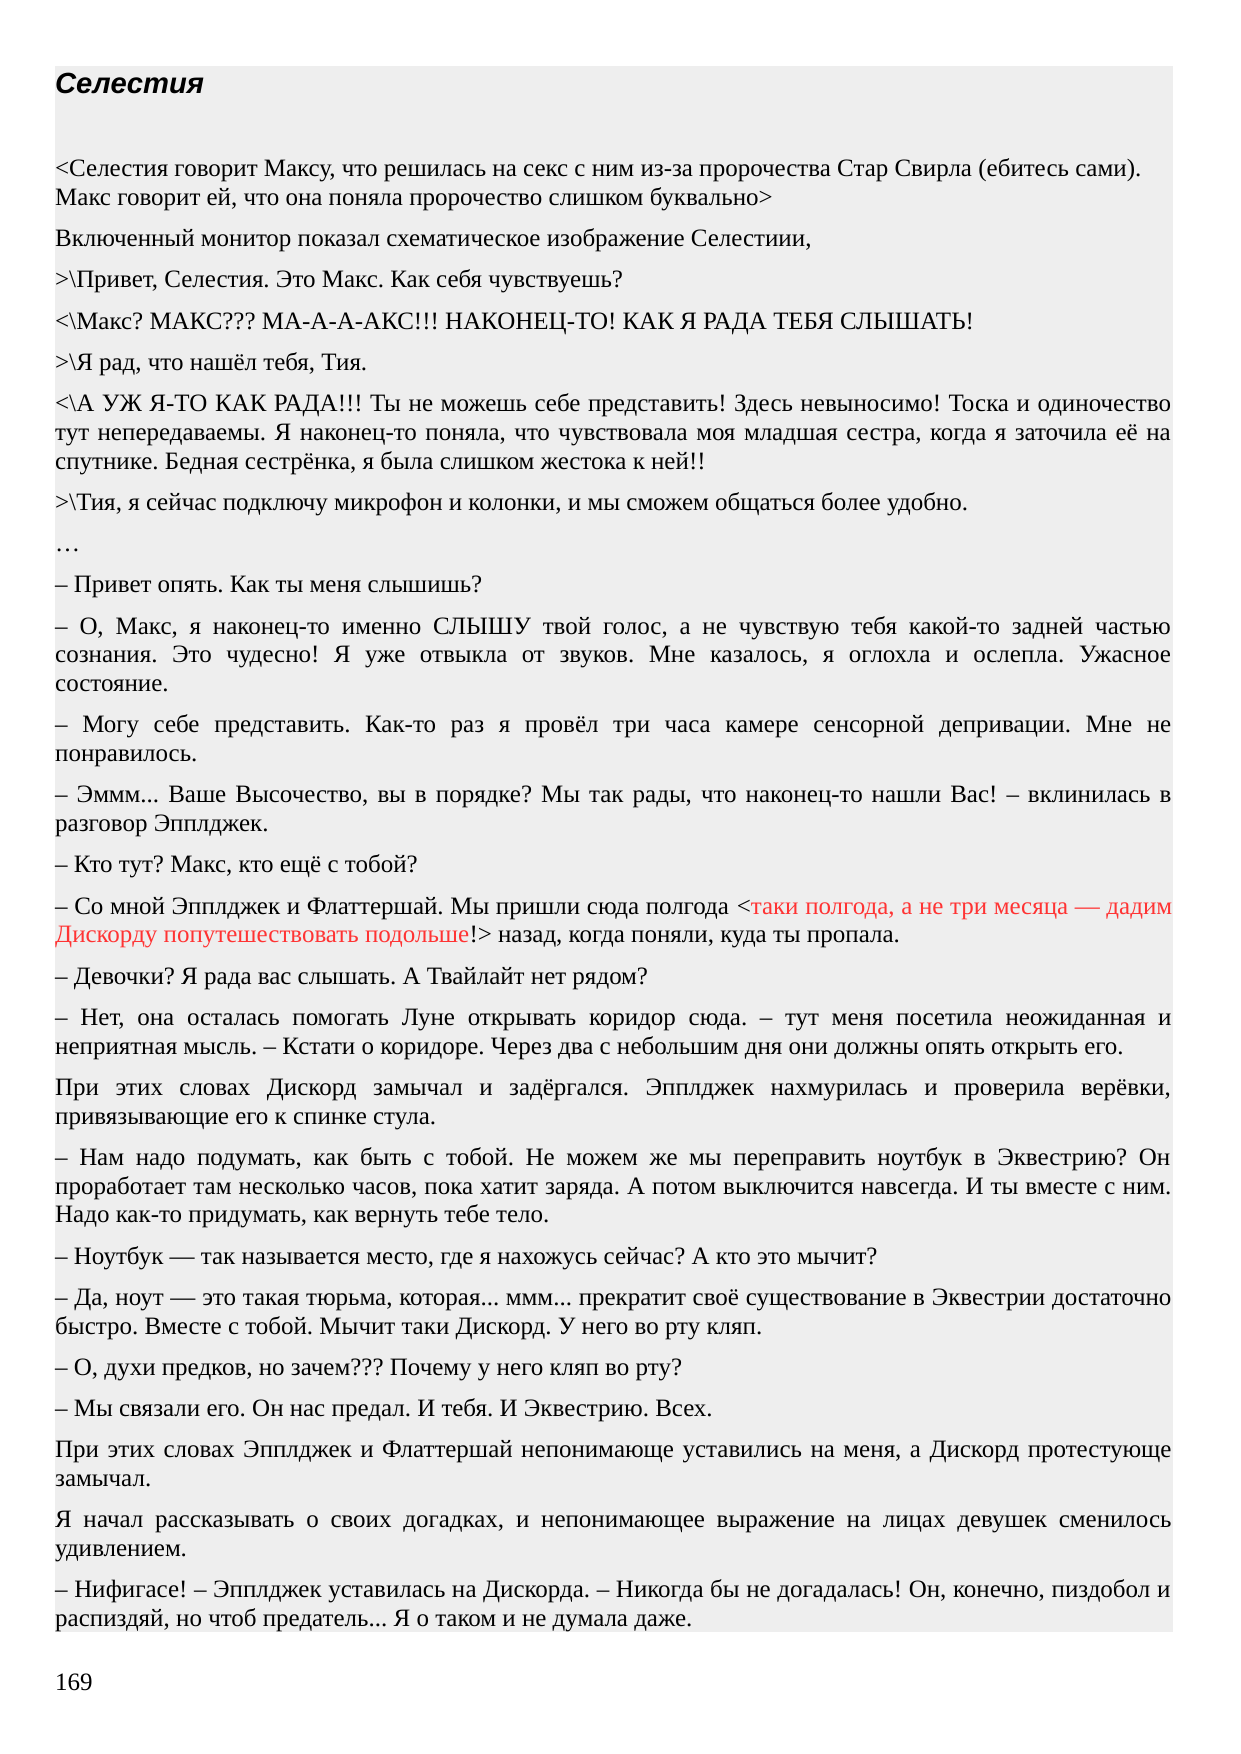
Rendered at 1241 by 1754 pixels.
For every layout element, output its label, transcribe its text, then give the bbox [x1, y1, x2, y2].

text <Селестия говорит Максу, что решилась на секс с ним из-за пророчества Стар Свирла (ебитесь сами). Макс говорит ей, что она поняла пророчество слишком буквально> [55, 153, 1173, 211]
text – Нифигасе! – Эпплджек уставилась на Дискорда. – Никогда бы не догадалась! Он, конечно, пиздобол и распиздяй, но чтоб предатель... Я о таком и не думала даже. [55, 1574, 1173, 1632]
text >\Привет, Селестия. Это Макс. Как себя чувствуешь? [55, 264, 1173, 293]
text – Со мной Эпплджек и Флаттершай. Мы пришли сюда полгода <таки полгода, а не три месяца — дадим Дискорду попутешествовать подольше!> назад, когда поняли, куда ты пропала. [55, 891, 1173, 948]
text – Нет, она осталась помогать Луне открывать коридор сюда. – тут меня посетила неожиданная и неприятная мысль. – Кстати о коридоре. Через два с небольшим дня они должны опять открыть его. [55, 1002, 1173, 1059]
text – Могу себе представить. Как-то раз я провёл три часа камере сенсорной депривации. Мне не понравилось. [55, 709, 1173, 767]
text … [55, 528, 1173, 557]
text – Мы связали его. Он нас предал. И тебя. И Эквестрию. Всех. [55, 1393, 1173, 1422]
text – Привет опять. Как ты меня слышишь? [55, 569, 1173, 598]
subtitle Селестия [55, 66, 1173, 99]
text <\Макс? МАКС??? МА-А-А-АКС!!! НАКОНЕЦ-ТО! КАК Я РАДА ТЕБЯ СЛЫШАТЬ! [55, 306, 1173, 334]
text <\А УЖ Я-ТО КАК РАДА!!! Ты не можешь себе представить! Здесь невыносимо! Тоска и одиночество тут непередаваемы. Я наконец-то поняла, что чувствовала моя младшая сестра, когда я заточила её на спутнике. Бедная сестрёнка, я была слишком жестока к ней!! [55, 388, 1173, 474]
text – О, духи предков, но зачем??? Почему у него кляп во рту? [55, 1352, 1173, 1381]
text – Кто тут? Макс, кто ещё с тобой? [55, 849, 1173, 878]
text – Эммм... Ваше Высочество, вы в порядке? Мы так рады, что наконец-то нашли Вас! – вклинилась в разговор Эпплджек. [55, 779, 1173, 837]
text – Нам надо подумать, как быть с тобой. Не можем же мы переправить ноутбук в Эквестрию? Он проработает там несколько часов, пока хатит заряда. А потом выключится навсегда. И ты вместе с ним. Надо как-то придумать, как вернуть тебе тело. [55, 1142, 1173, 1228]
text Я начал рассказывать о своих догадках, и непонимающее выражение на лицах девушек сменилось удивлением. [55, 1504, 1173, 1562]
text При этих словах Эпплджек и Флаттершай непонимающе уставились на меня, а Дискорд протестующе замычал. [55, 1434, 1173, 1492]
text Включенный монитор показал схематическое изображение Селестиии, [55, 223, 1173, 252]
text При этих словах Дискорд замычал и задёргался. Эпплджек нахмурилась и проверила верёвки, привязывающие его к спинке стула. [55, 1072, 1173, 1129]
text – Ноутбук — так называется место, где я нахожусь сейчас? А кто это мычит? [55, 1241, 1173, 1269]
text – О, Макс, я наконец-то именно СЛЫШУ твой голос, а не чувствую тебя какой-то задней частью сознания. Это чудесно! Я уже отвыкла от звуков. Мне казалось, я оглохла и ослепла. Ужасное состояние. [55, 611, 1173, 697]
text >\Я рад, что нашёл тебя, Тия. [55, 347, 1173, 376]
text >\Тия, я сейчас подключу микрофон и колонки, и мы сможем общаться более удобно. [55, 487, 1173, 516]
text – Да, ноут — это такая тюрьма, которая... ммм... прекратит своё существование в Эквестрии достаточно быстро. Вместе с тобой. Мычит таки Дискорд. У него во рту кляп. [55, 1282, 1173, 1339]
text – Девочки? Я рада вас слышать. А Твайлайт нет рядом? [55, 961, 1173, 989]
